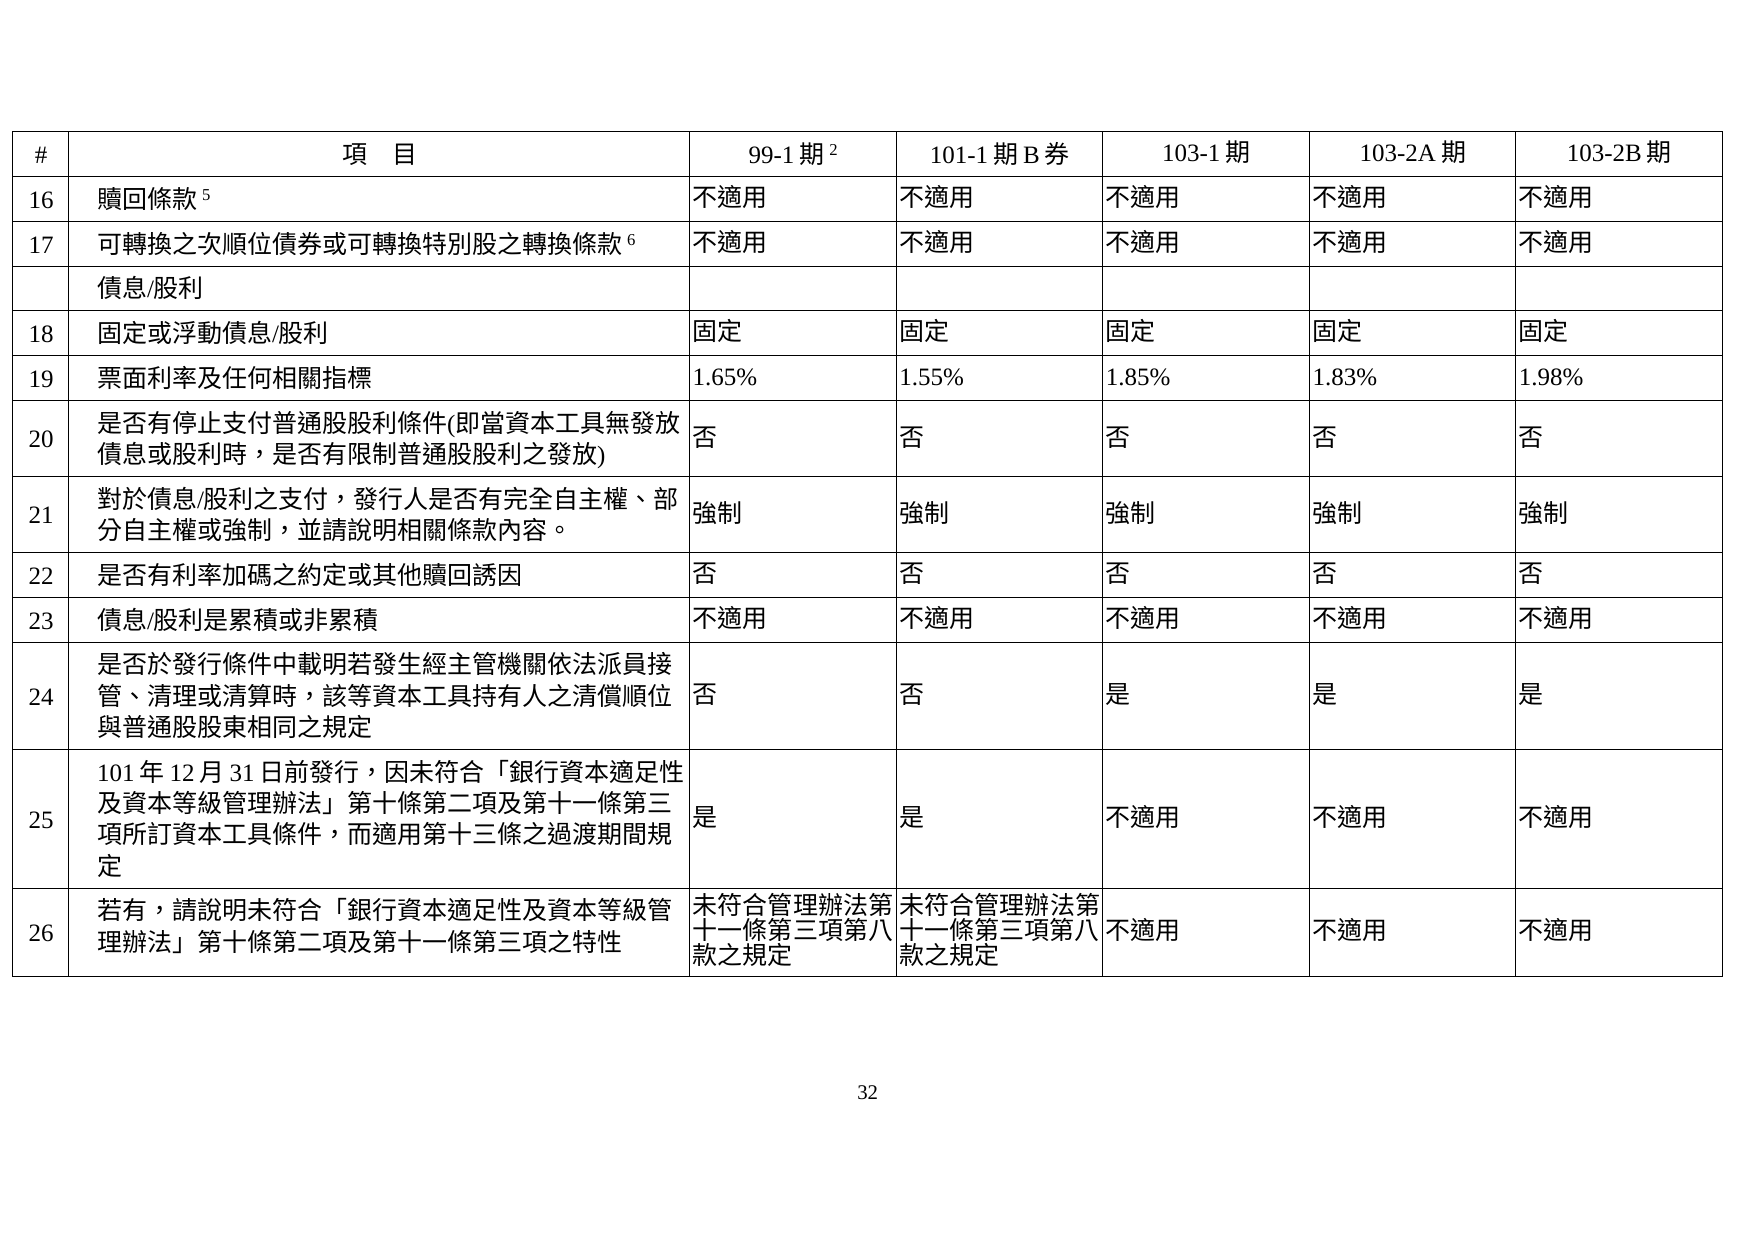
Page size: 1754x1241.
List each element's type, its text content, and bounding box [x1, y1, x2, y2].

table_cell 否 [690, 553, 896, 597]
table_cell 否 [1103, 553, 1309, 597]
table_cell 否 [1516, 553, 1722, 597]
table_cell 不適用 [690, 177, 896, 221]
table_cell 否 [1310, 553, 1515, 597]
table_cell 債息/股利是累積或非累積 [69, 598, 689, 642]
table_cell 1.83% [1310, 356, 1515, 400]
table_cell 固定 [1103, 311, 1309, 355]
table_header 103-2B期 [1516, 132, 1722, 176]
table_header 99-1期2 [690, 132, 896, 176]
table_cell [897, 267, 1102, 310]
table_cell 否 [690, 643, 896, 749]
table_cell 1.55% [897, 356, 1102, 400]
table_header 103-1期 [1103, 132, 1309, 176]
table_header # [13, 132, 68, 176]
table_cell 強制 [897, 477, 1102, 552]
table_cell 17 [13, 222, 68, 266]
table_cell 16 [13, 177, 68, 221]
table_cell 不適用 [1103, 750, 1309, 887]
table_cell 1.98% [1516, 356, 1722, 400]
table_cell 強制 [690, 477, 896, 552]
table_cell 是 [1516, 643, 1722, 749]
table_cell 101年12月31日前發行，因未符合「銀行資本適足性及資本等級管理辦法」第十條第二項及第十一條第三項所訂資本工具條件，而適用第十三條之過渡期間規定 [69, 750, 689, 887]
table_cell [1103, 267, 1309, 310]
table_cell 是 [897, 750, 1102, 887]
table_cell 強制 [1310, 477, 1515, 552]
table_cell 不適用 [897, 177, 1102, 221]
table_cell 不適用 [1516, 222, 1722, 266]
table_cell 是 [1103, 643, 1309, 749]
table_cell 贖回條款5 [69, 177, 689, 221]
table_cell 否 [1310, 401, 1515, 476]
table_cell 25 [13, 750, 68, 887]
table_cell 強制 [1103, 477, 1309, 552]
table_cell 不適用 [1516, 177, 1722, 221]
table_cell 22 [13, 553, 68, 597]
table_cell 固定 [897, 311, 1102, 355]
table_cell 不適用 [1310, 598, 1515, 642]
table_cell 不適用 [1516, 598, 1722, 642]
table_cell 否 [1103, 401, 1309, 476]
table_cell [690, 267, 896, 310]
table_cell 固定或浮動債息/股利 [69, 311, 689, 355]
table_cell 不適用 [897, 598, 1102, 642]
table_cell 不適用 [1310, 750, 1515, 887]
table_cell 20 [13, 401, 68, 476]
table_cell 不適用 [1103, 177, 1309, 221]
table_cell 是否有停止支付普通股股利條件(即當資本工具無發放債息或股利時，是否有限制普通股股利之發放) [69, 401, 689, 476]
table_cell 固定 [1310, 311, 1515, 355]
table_cell [1516, 267, 1722, 310]
table_cell 不適用 [1310, 222, 1515, 266]
table_cell 不適用 [1516, 750, 1722, 887]
table_cell 是否於發行條件中載明若發生經主管機關依法派員接管、清理或清算時，該等資本工具持有人之清償順位與普通股股東相同之規定 [69, 643, 689, 749]
table_cell 1.85% [1103, 356, 1309, 400]
table_header 項 目 [69, 132, 689, 176]
table_cell 不適用 [690, 222, 896, 266]
table_cell 若有，請說明未符合「銀行資本適足性及資本等級管理辦法」第十條第二項及第十一條第三項之特性 [69, 889, 689, 976]
table_cell 不適用 [690, 598, 896, 642]
table_cell [13, 267, 68, 310]
table_cell 24 [13, 643, 68, 749]
table_cell 固定 [1516, 311, 1722, 355]
table_cell 可轉換之次順位債券或可轉換特別股之轉換條款6 [69, 222, 689, 266]
table_cell 18 [13, 311, 68, 355]
table_cell 不適用 [1103, 598, 1309, 642]
table_cell [1310, 267, 1515, 310]
table_cell 強制 [1516, 477, 1722, 552]
table_cell 對於債息/股利之支付，發行人是否有完全自主權、部分自主權或強制，並請說明相關條款內容。 [69, 477, 689, 552]
table_cell 否 [690, 401, 896, 476]
table_cell 否 [897, 401, 1102, 476]
table_cell 不適用 [1103, 222, 1309, 266]
table_cell 19 [13, 356, 68, 400]
table_cell 未符合管理辦法第十一條第三項第八款之規定 [690, 889, 896, 976]
table_header 101-1期B券 [897, 132, 1102, 176]
table_cell 票面利率及任何相關指標 [69, 356, 689, 400]
table_cell 不適用 [1310, 889, 1515, 976]
table_cell 否 [897, 643, 1102, 749]
table_cell 是否有利率加碼之約定或其他贖回誘因 [69, 553, 689, 597]
table_cell 固定 [690, 311, 896, 355]
table_cell 不適用 [1310, 177, 1515, 221]
table_cell 是 [1310, 643, 1515, 749]
table_cell 21 [13, 477, 68, 552]
table_cell 23 [13, 598, 68, 642]
table_cell 否 [897, 553, 1102, 597]
table_cell 26 [13, 889, 68, 976]
table_header 103-2A期 [1310, 132, 1515, 176]
table_cell 不適用 [897, 222, 1102, 266]
table_cell 債息/股利 [69, 267, 689, 310]
table_cell 是 [690, 750, 896, 887]
table_cell 1.65% [690, 356, 896, 400]
table_cell 否 [1516, 401, 1722, 476]
table_cell 不適用 [1516, 889, 1722, 976]
table_cell 未符合管理辦法第十一條第三項第八款之規定 [897, 889, 1102, 976]
table_cell 不適用 [1103, 889, 1309, 976]
